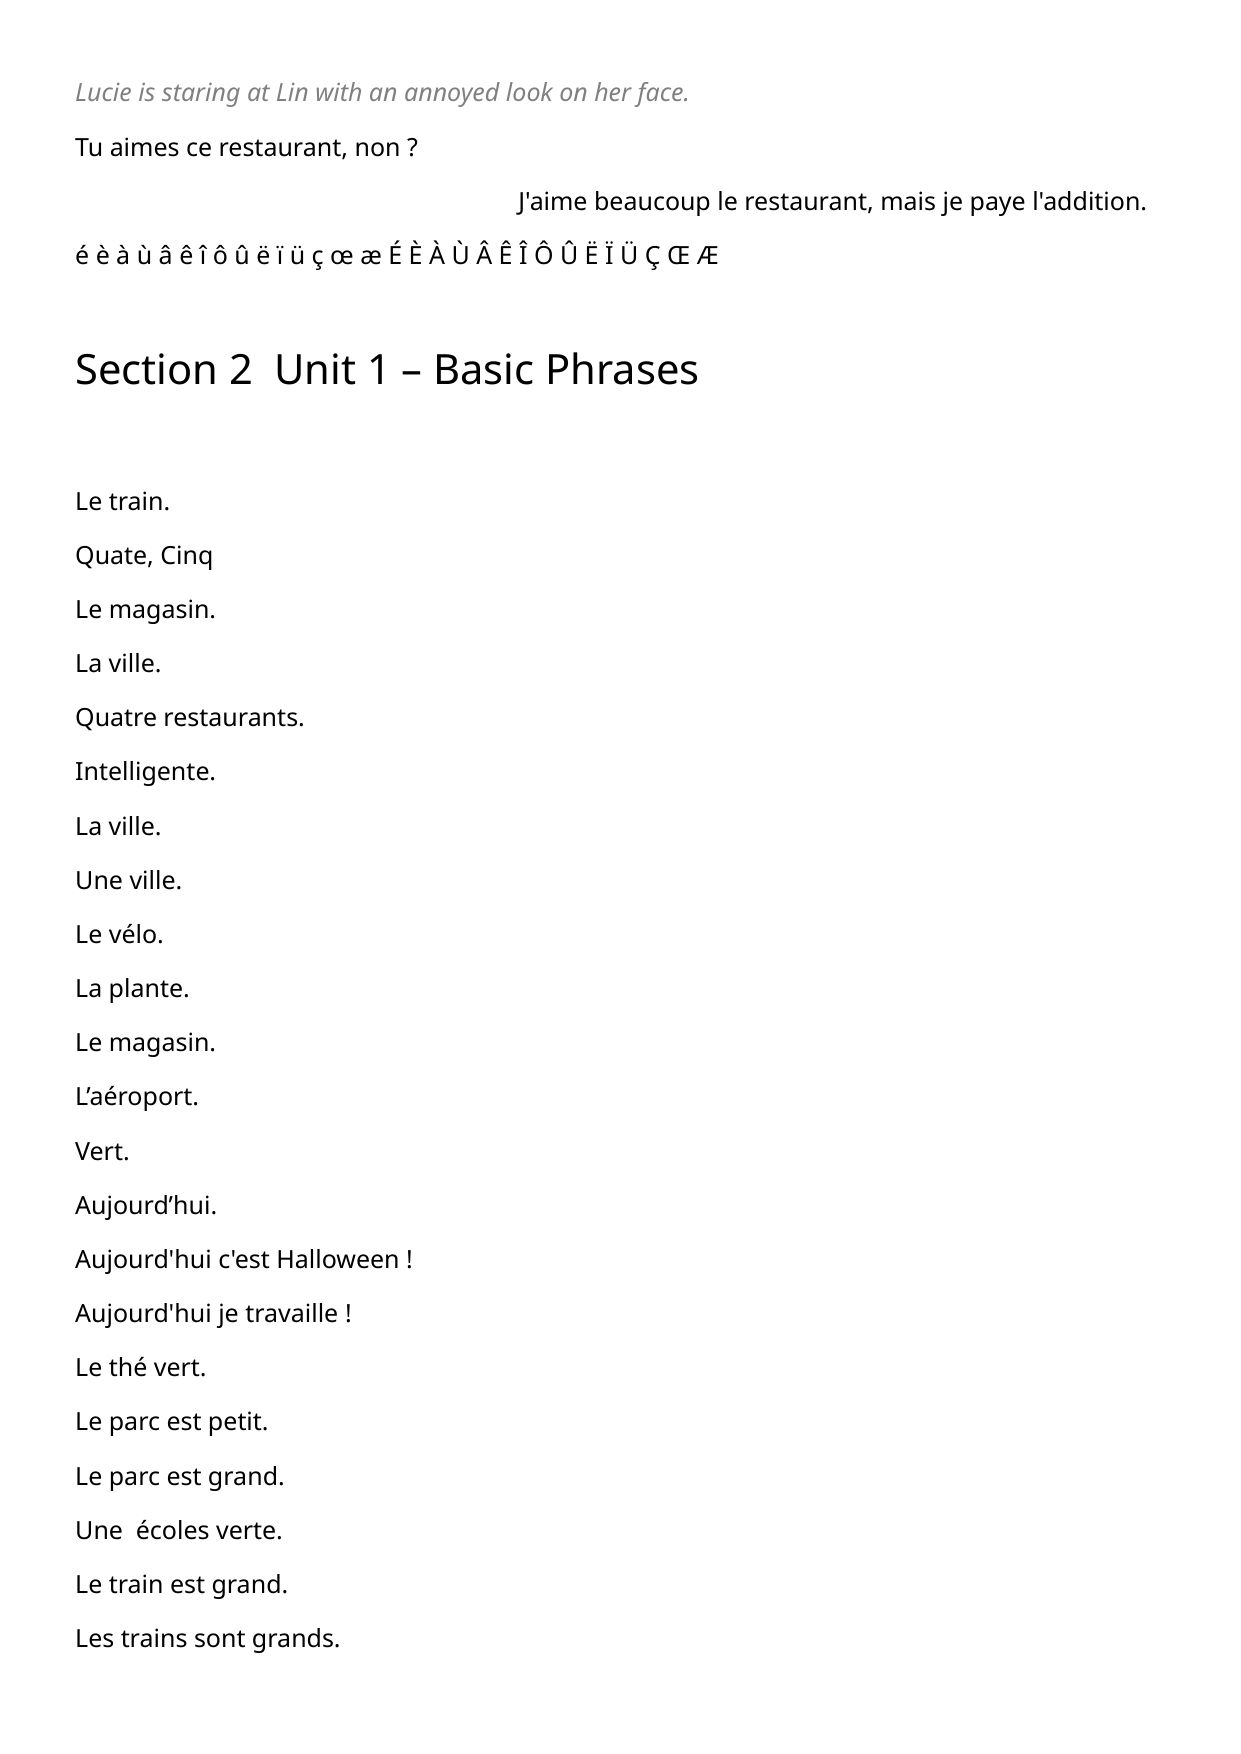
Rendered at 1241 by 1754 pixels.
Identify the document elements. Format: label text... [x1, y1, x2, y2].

text Aujourd'hui je travaille ! [75, 1296, 1165, 1330]
text Le parc est petit. [75, 1404, 1165, 1438]
text Quate, Cinq [75, 537, 1165, 571]
text Vert. [75, 1133, 1165, 1167]
text La ville. [75, 808, 1165, 842]
text Le magasin. [75, 1025, 1165, 1059]
text Quatre restaurants. [75, 700, 1165, 734]
text Une ville. [75, 862, 1165, 896]
text Les trains sont grands. [75, 1621, 1165, 1655]
text Le magasin. [75, 592, 1165, 626]
text La plante. [75, 971, 1165, 1005]
text Une écoles verte. [75, 1512, 1165, 1546]
text Le train est grand. [75, 1567, 1165, 1601]
text La ville. [75, 646, 1165, 680]
text Le parc est grand. [75, 1458, 1165, 1492]
text Aujourd'hui c'est Halloween ! [75, 1242, 1165, 1276]
text Intelligente. [75, 754, 1165, 788]
text Tu aimes ce restaurant, non ? [75, 129, 1165, 163]
subtitle Section 2 Unit 1 – Basic Phrases [75, 340, 1165, 396]
text Lucie is staring at Lin with an annoyed look on her face. [75, 75, 1165, 109]
text Aujourd’hui. [75, 1187, 1165, 1221]
text é è à ù â ê î ô û ë ï ü ç œ æ É È À Ù Â Ê Î Ô Û Ë Ï Ü Ç Œ Æ [75, 237, 1165, 272]
text Le vélo. [75, 917, 1165, 951]
text L’aéroport. [75, 1079, 1165, 1113]
text J'aime beaucoup le restaurant, mais je paye l'addition. [75, 183, 1165, 217]
text Le train. [75, 483, 1165, 517]
text Le thé vert. [75, 1350, 1165, 1384]
